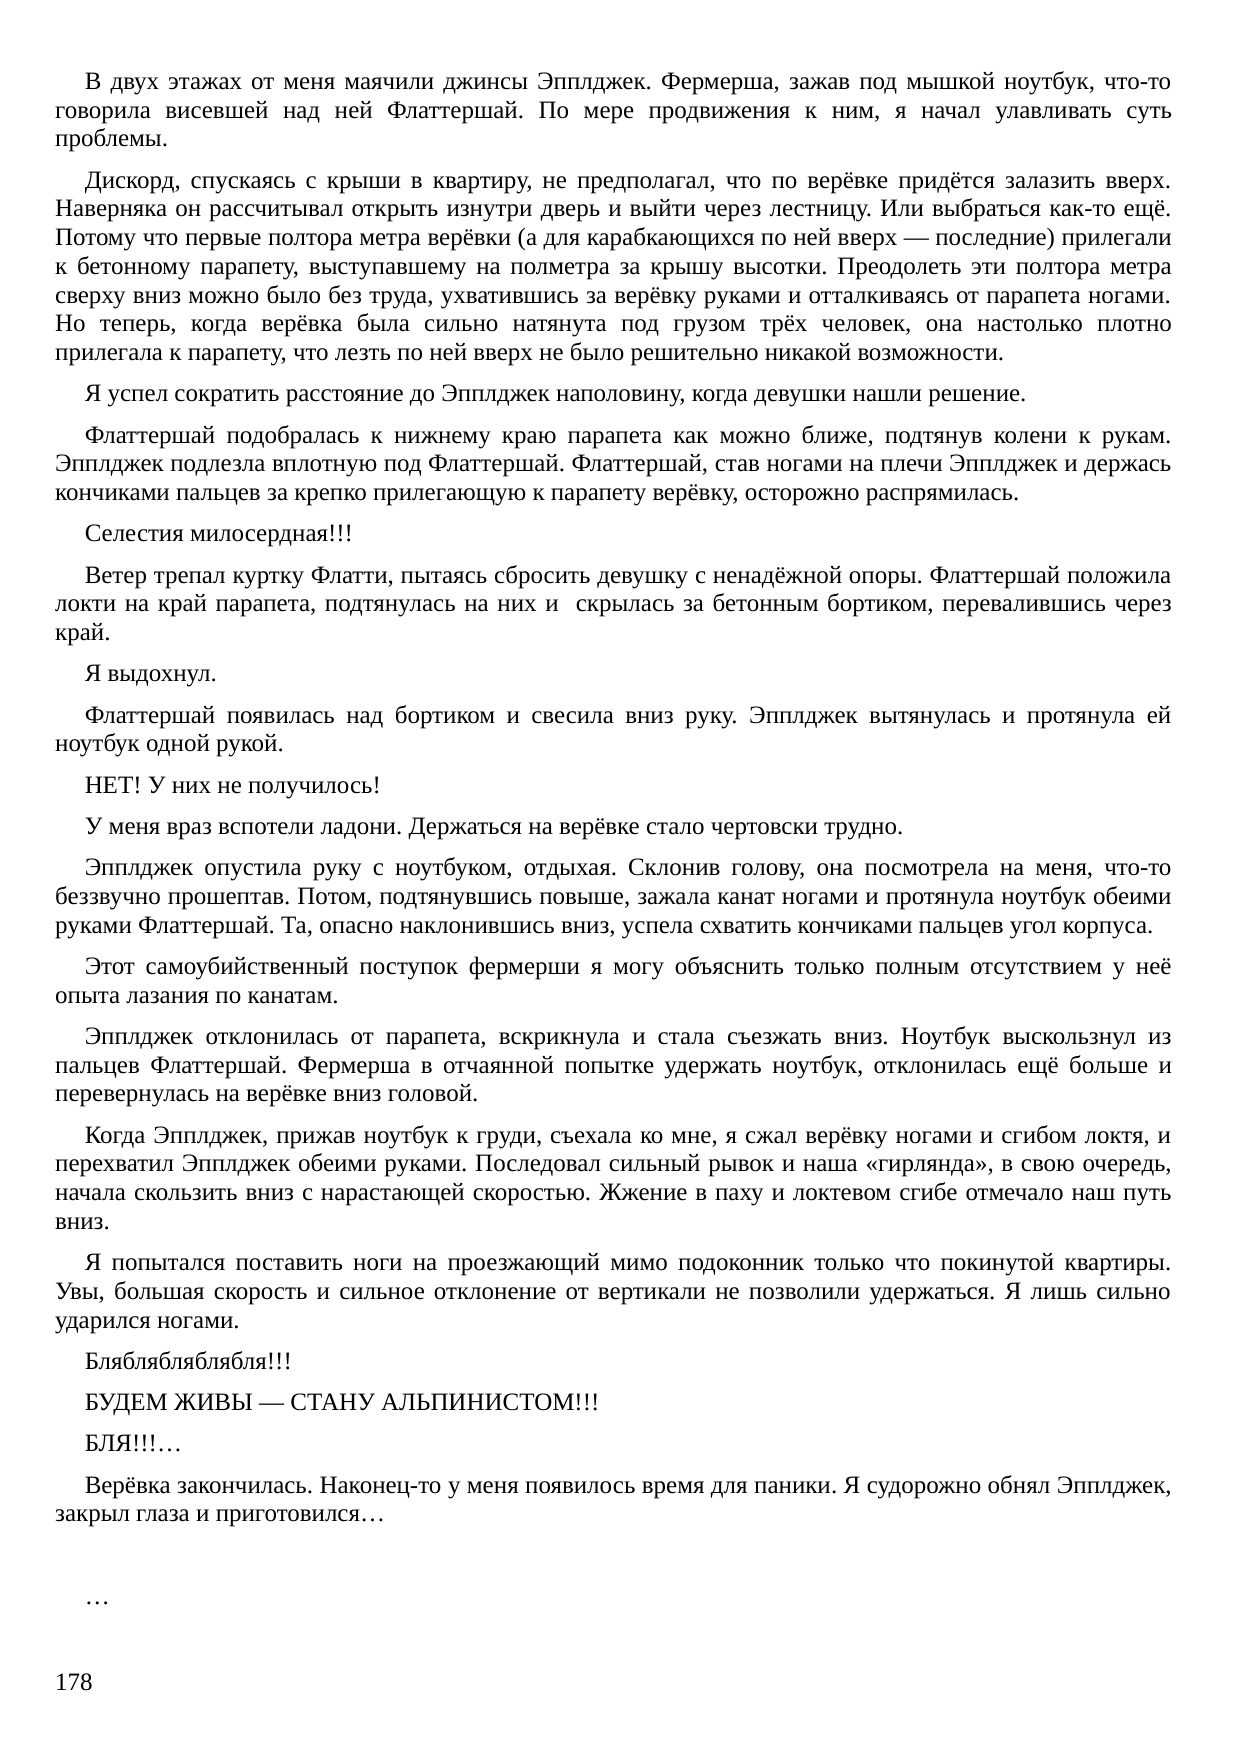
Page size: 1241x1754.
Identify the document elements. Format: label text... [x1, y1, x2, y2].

text Я выдохнул. [55, 658, 1173, 687]
text … [55, 1581, 1173, 1610]
text Я успел сократить расстояние до Эпплджек наполовину, когда девушки нашли решение. [55, 378, 1173, 407]
text Эпплджек отклонилась от парапета, вскрикнула и стала съезжать вниз. Ноутбук выскользнул из пальцев Флаттершай. Фермерша в отчаянной попытке удержать ноутбук, отклонилась ещё больше и перевернулась на верёвке вниз головой. [55, 1021, 1173, 1107]
text У меня враз вспотели ладони. Держаться на верёвке стало чертовски трудно. [55, 811, 1173, 840]
text Бляблябляблябля!!! [55, 1346, 1173, 1375]
text БУДЕМ ЖИВЫ — СТАНУ АЛЬПИНИСТОМ!!! [55, 1387, 1173, 1416]
text Ветер трепал куртку Флатти, пытаясь сбросить девушку с ненадёжной опоры. Флаттершай положила локти на край парапета, подтянулась на них и скрылась за бетонным бортиком, перевалившись через край. [55, 560, 1173, 646]
text Когда Эпплджек, прижав ноутбук к груди, съехала ко мне, я сжал верёвку ногами и сгибом локтя, и перехватил Эпплджек обеими руками. Последовал сильный рывок и наша «гирлянда», в свою очередь, начала скользить вниз с нарастающей скоростью. Жжение в паху и локтевом сгибе отмечало наш путь вниз. [55, 1120, 1173, 1235]
text Эпплджек опустила руку с ноутбуком, отдыхая. Склонив голову, она посмотрела на меня, что-то беззвучно прошептав. Потом, подтянувшись повыше, зажала канат ногами и протянула ноутбук обеими руками Флаттершай. Та, опасно наклонившись вниз, успела схватить кончиками пальцев угол корпуса. [55, 852, 1173, 938]
text В двух этажах от меня маячили джинсы Эпплджек. Фермерша, зажав под мышкой ноутбук, что-то говорила висевшей над ней Флаттершай. По мере продвижения к ним, я начал улавливать суть проблемы. [55, 66, 1173, 152]
text Флаттершай появилась над бортиком и свесила вниз руку. Эпплджек вытянулась и протянула ей ноутбук одной рукой. [55, 700, 1173, 757]
text БЛЯ!!!… [55, 1428, 1173, 1457]
text НЕТ! У них не получилось! [55, 770, 1173, 798]
text Этот самоубийственный поступок фермерши я могу объяснить только полным отсутствием у неё опыта лазания по канатам. [55, 951, 1173, 1008]
text Селестия милосердная!!! [55, 518, 1173, 547]
text Верёвка закончилась. Наконец-то у меня появилось время для паники. Я судорожно обнял Эпплджек, закрыл глаза и приготовился… [55, 1470, 1173, 1527]
text Дискорд, спускаясь с крыши в квартиру, не предполагал, что по верёвке придётся залазить вверх. Наверняка он рассчитывал открыть изнутри дверь и выйти через лестницу. Или выбраться как-то ещё. Потому что первые полтора метра верёвки (а для карабкающихся по ней вверх — последние) прилегали к бетонному парапету, выступавшему на полметра за крышу высотки. Преодолеть эти полтора метра сверху вниз можно было без труда, ухватившись за верёвку руками и отталкиваясь от парапета ногами. Но теперь, когда верёвка была сильно натянута под грузом трёх человек, она настолько плотно прилегала к парапету, что лезть по ней вверх не было решительно никакой возможности. [55, 165, 1173, 366]
text Я попытался поставить ноги на проезжающий мимо подоконник только что покинутой квартиры. Увы, большая скорость и сильное отклонение от вертикали не позволили удержаться. Я лишь сильно ударился ногами. [55, 1247, 1173, 1333]
text Флаттершай подобралась к нижнему краю парапета как можно ближе, подтянув колени к рукам. Эпплджек подлезла вплотную под Флаттершай. Флаттершай, став ногами на плечи Эпплджек и держась кончиками пальцев за крепко прилегающую к парапету верёвку, осторожно распрямилась. [55, 420, 1173, 506]
